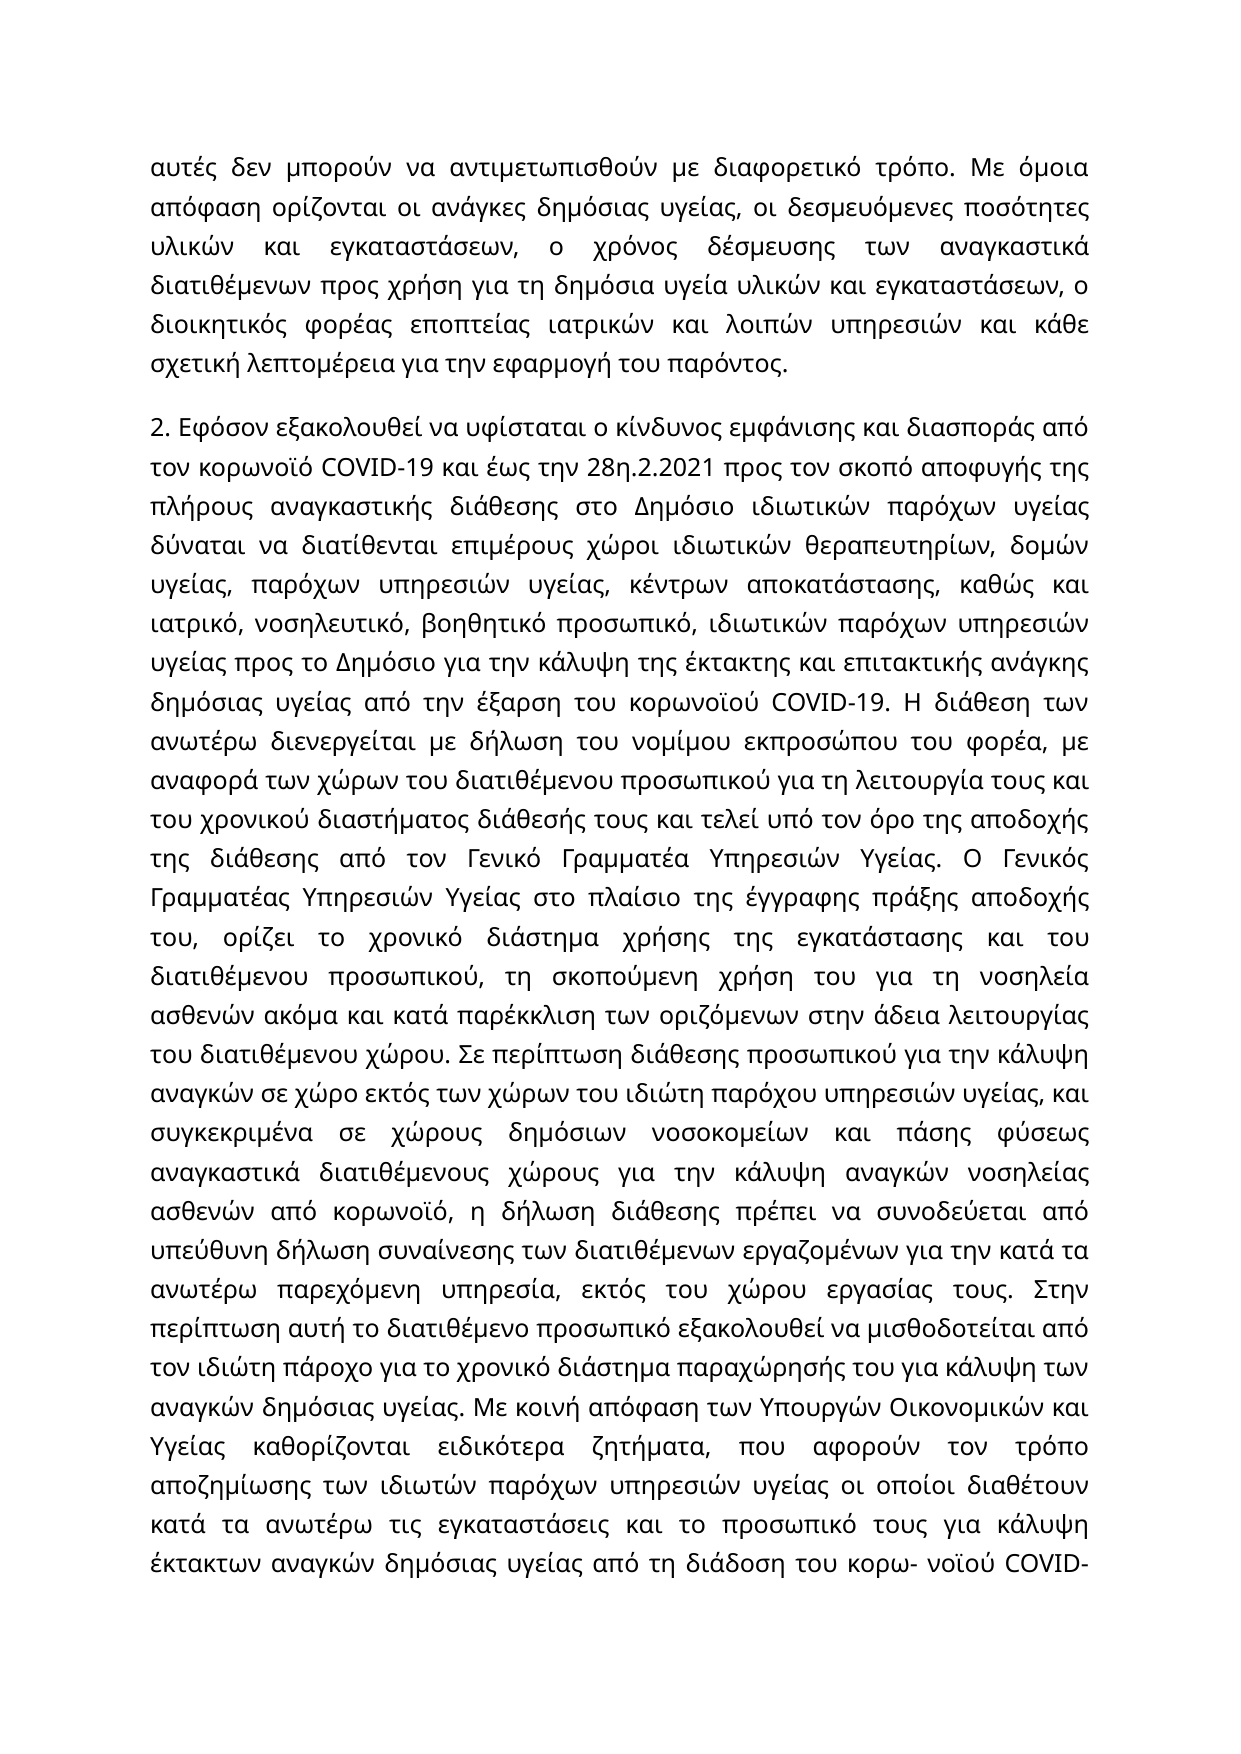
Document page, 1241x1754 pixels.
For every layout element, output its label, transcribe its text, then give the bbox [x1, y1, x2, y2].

text 2. Εφόσον εξακολουθεί να υφίσταται ο κίνδυνος εμφάνισης και διασποράς από τον κορωνοϊό COVID-19 και έως την 28η.2.2021 προς τον σκοπό αποφυγής της πλήρους αναγκαστικής διάθεσης στο Δημόσιο ιδιωτικών παρόχων υγείας δύναται να διατίθενται επιμέρους χώροι ιδιωτικών θεραπευτηρίων, δομών υγείας, παρόχων υπηρεσιών υγείας, κέντρων αποκατάστασης, καθώς και ιατρικό, νοσηλευτικό, βοηθητικό προσωπικό, ιδιωτικών παρόχων υπηρεσιών υγείας προς το Δημόσιο για την κάλυψη της έκτακτης και επιτακτικής ανάγκης δημόσιας υγείας από την έξαρση του κορωνοϊού COVID-19. Η διάθεση των ανωτέρω διενεργείται με δήλωση του νομίμου εκπροσώπου του φορέα, με αναφορά των χώρων του διατιθέμενου προσωπικού για τη λειτουργία τους και του χρονικού διαστήματος διάθεσής τους και τελεί υπό τον όρο της αποδοχής της διάθεσης από τον Γενικό Γραμματέα Υπηρεσιών Υγείας. Ο Γενικός Γραμματέας Υπηρεσιών Υγείας στο πλαίσιο της έγγραφης πράξης αποδοχής του, ορίζει το χρονικό διάστημα χρήσης της εγκατάστασης και του διατιθέμενου προσωπικού, τη σκοπούμενη χρήση του για τη νοσηλεία ασθενών ακόμα και κατά παρέκκλιση των οριζόμενων στην άδεια λειτουργίας του διατιθέμενου χώρου. Σε περίπτωση διάθεσης προσωπικού για την κάλυψη αναγκών σε χώρο εκτός των χώρων του ιδιώτη παρόχου υπηρεσιών υγείας, και συγκεκριμένα σε χώρους δημόσιων νοσοκομείων και πάσης φύσεως αναγκαστικά διατιθέμενους χώρους για την κάλυψη αναγκών νοσηλείας ασθενών από κορωνοϊό, η δήλωση διάθεσης πρέπει να συνοδεύεται από υπεύθυνη δήλωση συναίνεσης των διατιθέμενων εργαζομένων για την κατά τα ανωτέρω παρεχόμενη υπηρεσία, εκτός του χώρου εργασίας τους. Στην περίπτωση αυτή το διατιθέμενο προσωπικό εξακολουθεί να μισθοδοτείται από τον ιδιώτη πάροχο για το χρονικό διάστημα παραχώρησής του για κάλυψη των αναγκών δημόσιας υγείας. Με κοινή απόφαση των Υπουργών Οικονομικών και Υγείας καθορίζονται ειδικότερα ζητήματα, που αφορούν τον τρόπο αποζημίωσης των ιδιωτών παρόχων υπηρεσιών υγείας οι οποίοι διαθέτουν κατά τα ανωτέρω τις εγκαταστάσεις και το προσωπικό τους για κάλυψη έκτακτων αναγκών δημόσιας υγείας από τη διάδοση του κορω- νοϊού COVID- [150, 410, 1090, 1580]
text αυτές δεν μπορούν να αντιμετωπισθούν με διαφορετικό τρόπο. Με όμοια απόφαση ορίζονται οι ανάγκες δημόσιας υγείας, οι δεσμευόμενες ποσότητες υλικών και εγκαταστάσεων, ο χρόνος δέσμευσης των αναγκαστικά διατιθέμενων προς χρήση για τη δημόσια υγεία υλικών και εγκαταστάσεων, ο διοικητικός φορέας εποπτείας ιατρικών και λοιπών υπηρεσιών και κάθε σχετική λεπτομέρεια για την εφαρμογή του παρόντος. [150, 150, 1090, 380]
